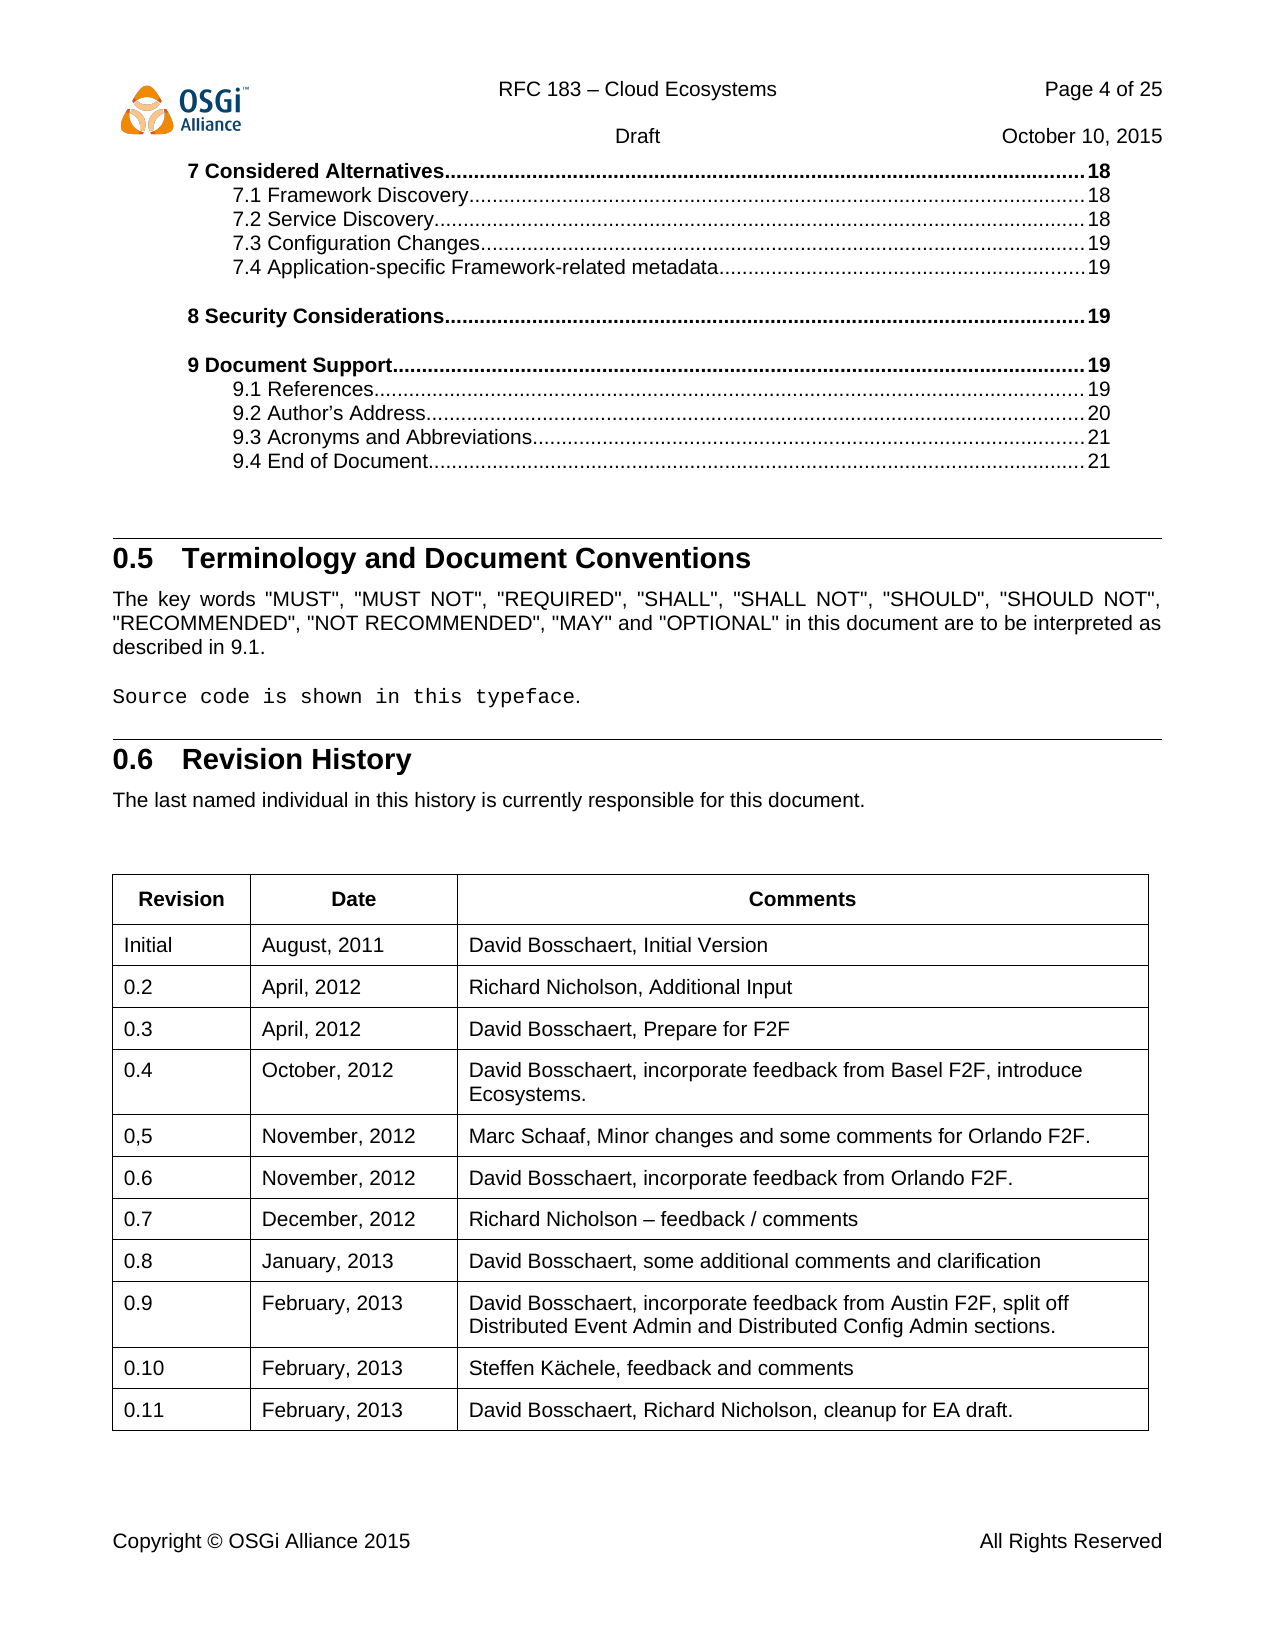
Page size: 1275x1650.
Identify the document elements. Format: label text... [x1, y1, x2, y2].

text 7.2 Service Discovery 18 [232, 207, 1162, 231]
subtitle Revision History [112, 740, 1162, 776]
table_cell Marc Schaaf, Minor changes and some comments for Orlando F2F. [458, 1115, 1148, 1156]
table_cell 0.9 [113, 1282, 250, 1347]
table_cell David Bosschaert, Initial Version [458, 925, 1148, 965]
table_header Date [251, 875, 457, 924]
table_cell David Bosschaert, incorporate feedback from Austin F2F, split off Distributed Event Admin and Distributed Config Admin sections. [458, 1282, 1148, 1347]
table_cell April, 2012 [251, 966, 457, 1007]
table_cell Richard Nicholson, Additional Input [458, 966, 1148, 1007]
table_cell Steffen Kächele, feedback and comments [458, 1348, 1148, 1388]
table_cell Initial [113, 925, 250, 965]
table_header Comments [458, 875, 1148, 924]
table_cell October, 2012 [251, 1050, 457, 1114]
subtitle Terminology and Document Conventions [112, 539, 1162, 575]
text The key words "MUST", "MUST NOT", "REQUIRED", "SHALL", "SHALL NOT", "SHOULD", "SHOULD NOT", "RECOMMENDED", "NOT RECOMMENDED", "MAY" and "OPTIONAL" in this document are to be interpreted as described in 1. [112, 587, 1162, 659]
table_cell February, 2013 [251, 1282, 457, 1347]
table_cell 0.11 [113, 1389, 250, 1430]
table_cell 0.2 [113, 966, 250, 1007]
table_cell David Bosschaert, incorporate feedback from Basel F2F, introduce Ecosystems. [458, 1050, 1148, 1114]
text 7 Considered Alternatives 18 [187, 159, 1162, 183]
table_cell Richard Nicholson – feedback / comments [458, 1199, 1148, 1239]
table_cell August, 2011 [251, 925, 457, 965]
table_cell December, 2012 [251, 1199, 457, 1239]
text 7.3 Configuration Changes 19 [232, 231, 1162, 255]
text 7.1 Framework Discovery 18 [232, 183, 1162, 207]
text 9.3 Acronyms and Abbreviations 21 [232, 424, 1162, 448]
table_cell David Bosschaert, some additional comments and clarification [458, 1240, 1148, 1281]
text The last named individual in this history is currently responsible for this document. [112, 788, 1162, 812]
table_cell 0.4 [113, 1050, 250, 1114]
table_cell January, 2013 [251, 1240, 457, 1281]
table_cell February, 2013 [251, 1389, 457, 1430]
table_header Revision [113, 875, 250, 924]
text 9 Document Support 19 [187, 353, 1162, 377]
table_cell David Bosschaert, Prepare for F2F [458, 1008, 1148, 1049]
text 7.4 Application-specific Framework-related metadata 19 [232, 255, 1162, 279]
text Source code is shown in this typeface. [112, 684, 1162, 710]
picture [113, 78, 257, 142]
table_cell November, 2012 [251, 1115, 457, 1156]
table_cell David Bosschaert, Richard Nicholson, cleanup for EA draft. [458, 1389, 1148, 1430]
table_cell 0.6 [113, 1157, 250, 1198]
table_cell April, 2012 [251, 1008, 457, 1049]
table_cell 0.10 [113, 1348, 250, 1388]
text 8 Security Considerations 19 [187, 304, 1162, 328]
text 9.1 References 19 [232, 377, 1162, 401]
table_cell David Bosschaert, incorporate feedback from Orlando F2F. [458, 1157, 1148, 1198]
table_cell February, 2013 [251, 1348, 457, 1388]
table_cell 0.8 [113, 1240, 250, 1281]
text 9.2 Author’s Address 20 [232, 401, 1162, 424]
table_cell 0,5 [113, 1115, 250, 1156]
table_cell 0.7 [113, 1199, 250, 1239]
text 9.4 End of Document 21 [232, 448, 1162, 472]
table_cell 0.3 [113, 1008, 250, 1049]
table_cell November, 2012 [251, 1157, 457, 1198]
